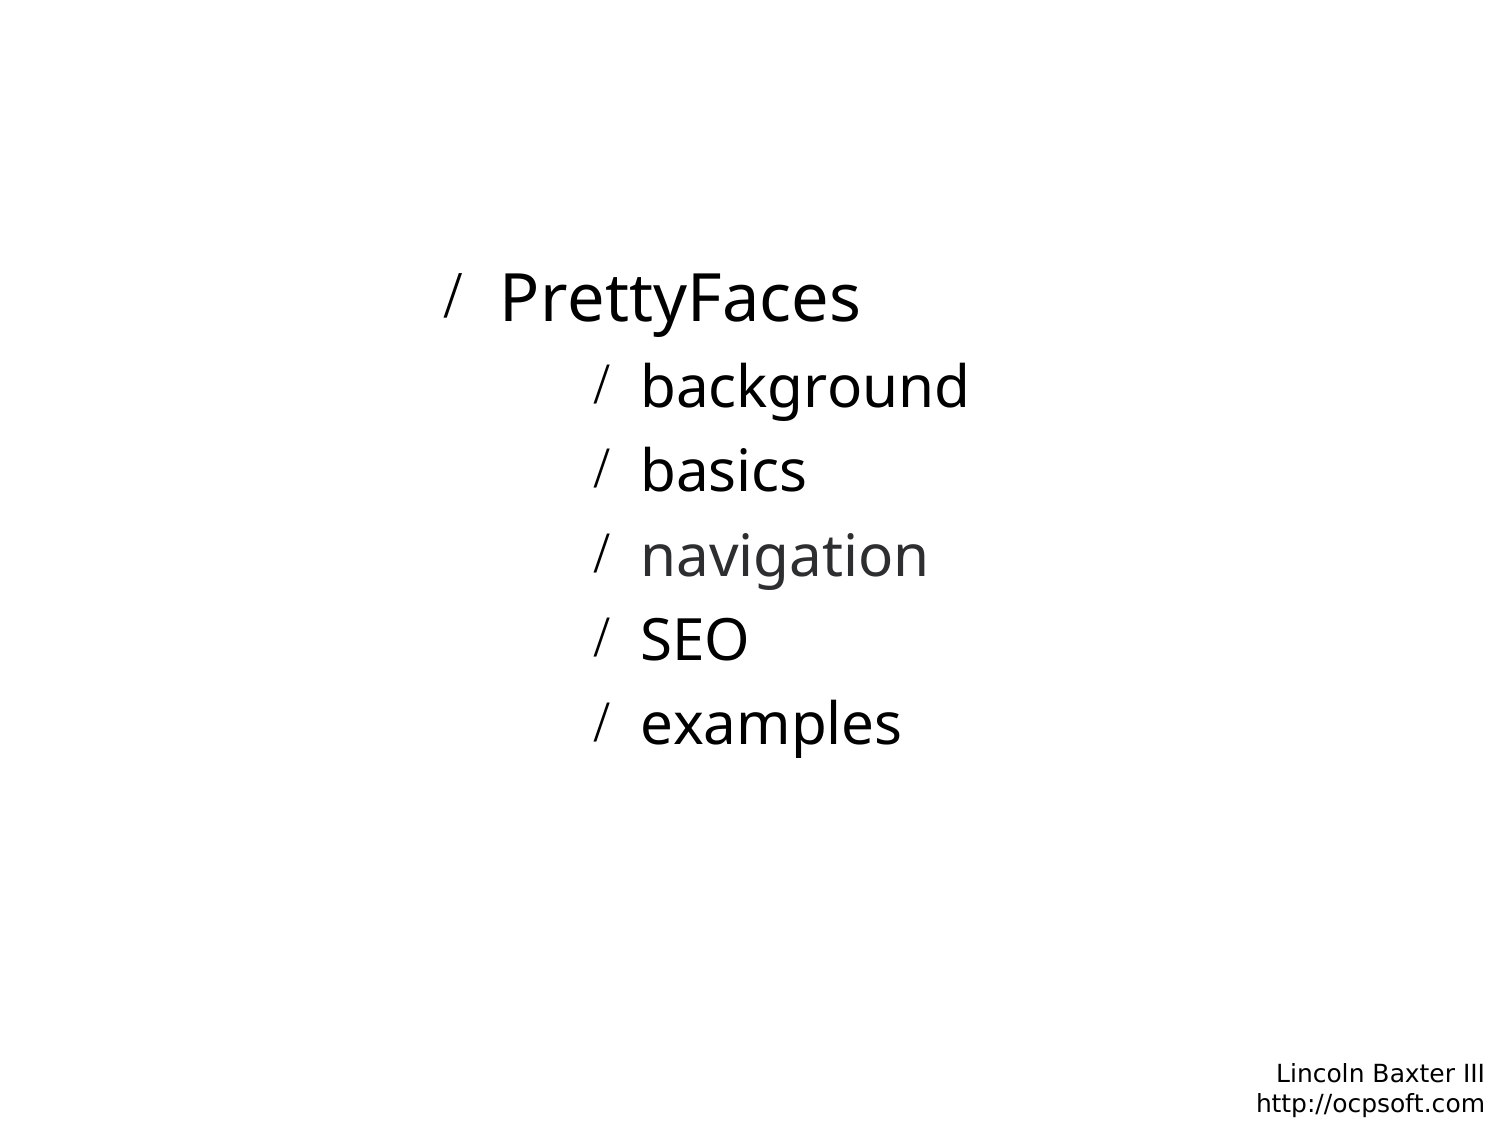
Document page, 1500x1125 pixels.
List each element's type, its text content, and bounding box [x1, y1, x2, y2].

list PrettyFaces background basics navigation SEO examples [428, 149, 1276, 893]
